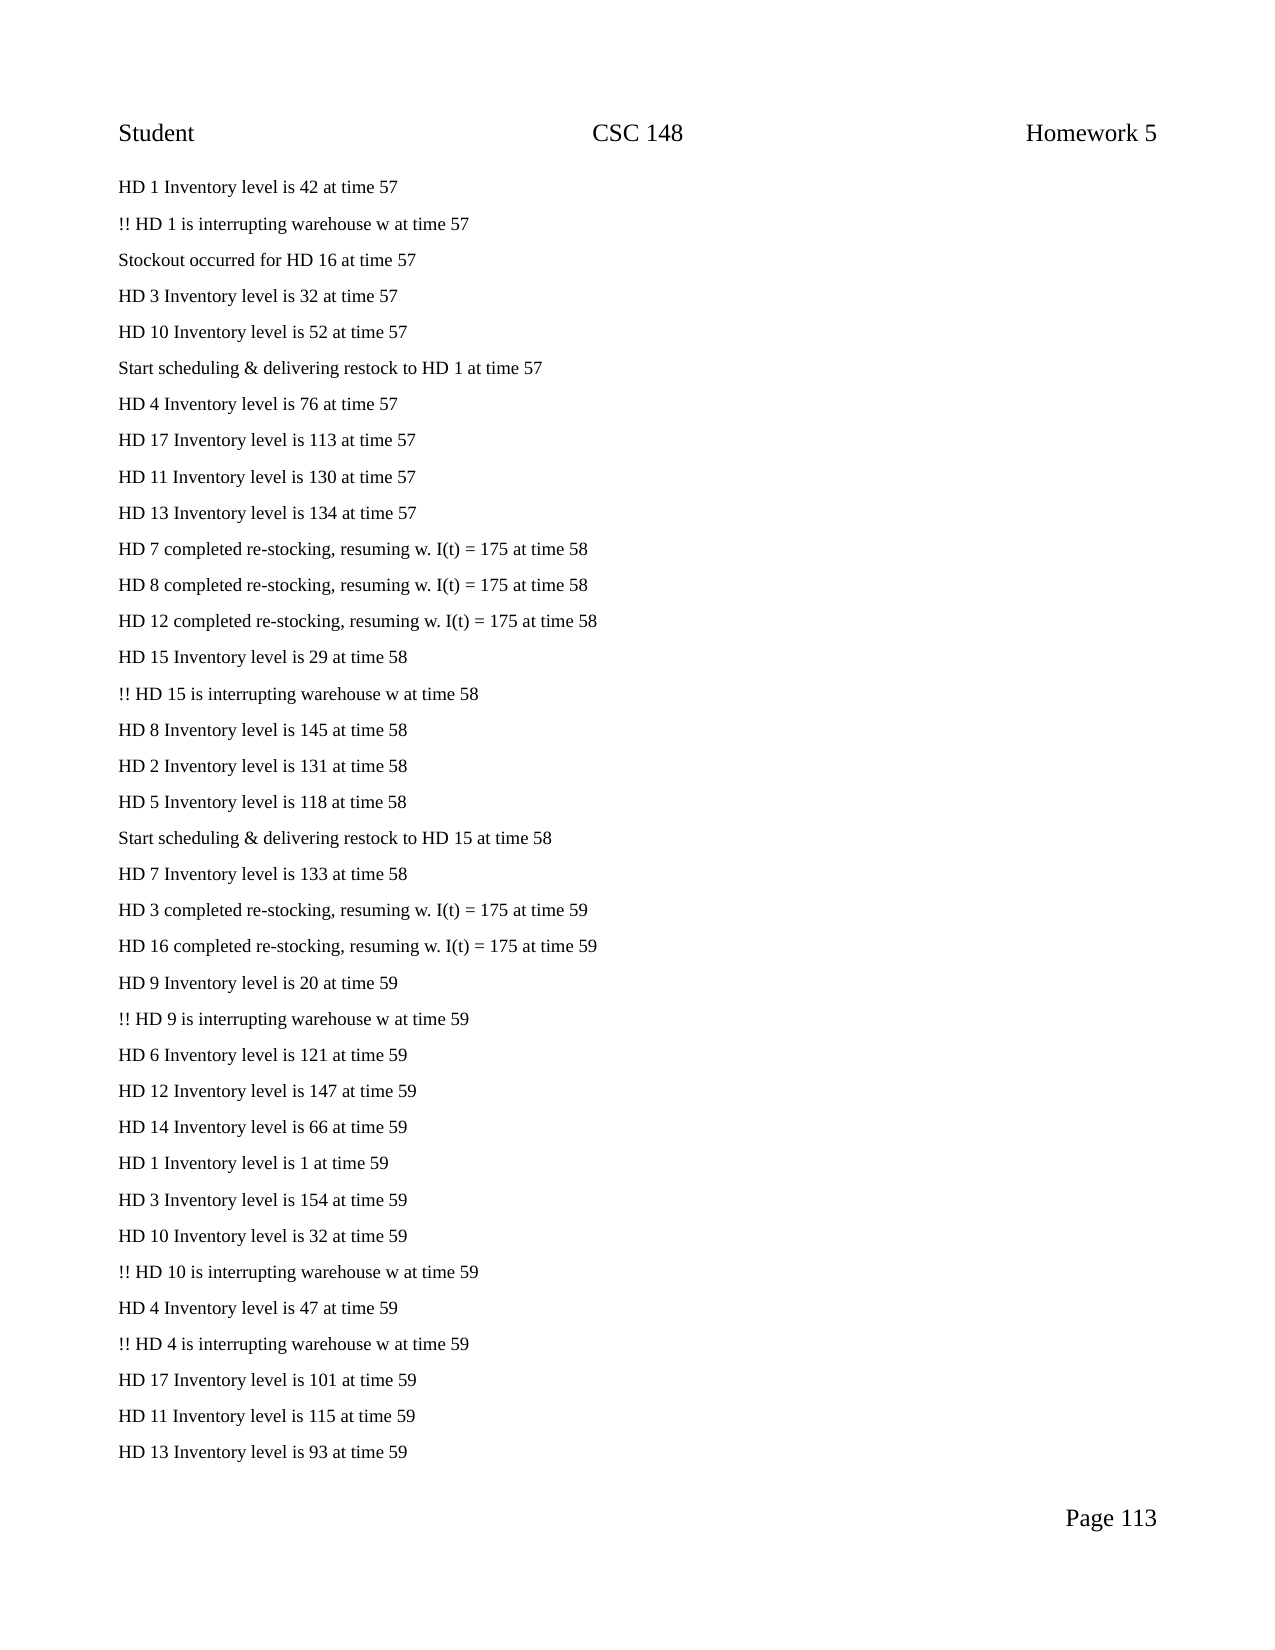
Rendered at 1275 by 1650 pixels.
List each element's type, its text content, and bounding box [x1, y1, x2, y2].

text HD 17 Inventory level is 113 at time 57 [118, 429, 1157, 451]
text HD 12 Inventory level is 147 at time 59 [118, 1080, 1157, 1102]
text !! HD 9 is interrupting warehouse w at time 59 [118, 1008, 1157, 1029]
text HD 13 Inventory level is 134 at time 57 [118, 502, 1157, 523]
text HD 2 Inventory level is 131 at time 58 [118, 755, 1157, 776]
text HD 7 completed re-stocking, resuming w. I(t) = 175 at time 58 [118, 538, 1157, 559]
text HD 17 Inventory level is 101 at time 59 [118, 1369, 1157, 1391]
text HD 11 Inventory level is 115 at time 59 [118, 1405, 1157, 1427]
text HD 4 Inventory level is 76 at time 57 [118, 393, 1157, 415]
text HD 7 Inventory level is 133 at time 58 [118, 863, 1157, 885]
text Stockout occurred for HD 16 at time 57 [118, 249, 1157, 270]
text HD 1 Inventory level is 42 at time 57 [118, 176, 1157, 198]
text HD 9 Inventory level is 20 at time 59 [118, 972, 1157, 993]
text HD 3 completed re-stocking, resuming w. I(t) = 175 at time 59 [118, 899, 1157, 921]
text HD 5 Inventory level is 118 at time 58 [118, 791, 1157, 812]
text HD 16 completed re-stocking, resuming w. I(t) = 175 at time 59 [118, 935, 1157, 957]
text HD 14 Inventory level is 66 at time 59 [118, 1116, 1157, 1138]
text HD 1 Inventory level is 1 at time 59 [118, 1152, 1157, 1174]
text HD 8 completed re-stocking, resuming w. I(t) = 175 at time 58 [118, 574, 1157, 596]
text HD 12 completed re-stocking, resuming w. I(t) = 175 at time 58 [118, 610, 1157, 632]
text !! HD 4 is interrupting warehouse w at time 59 [118, 1333, 1157, 1354]
text HD 4 Inventory level is 47 at time 59 [118, 1297, 1157, 1318]
text HD 10 Inventory level is 52 at time 57 [118, 321, 1157, 342]
text !! HD 15 is interrupting warehouse w at time 58 [118, 682, 1157, 704]
text HD 8 Inventory level is 145 at time 58 [118, 718, 1157, 740]
text HD 11 Inventory level is 130 at time 57 [118, 466, 1157, 487]
text HD 13 Inventory level is 93 at time 59 [118, 1441, 1157, 1463]
text Start scheduling & delivering restock to HD 1 at time 57 [118, 357, 1157, 379]
text HD 10 Inventory level is 32 at time 59 [118, 1224, 1157, 1246]
text HD 15 Inventory level is 29 at time 58 [118, 646, 1157, 668]
text HD 6 Inventory level is 121 at time 59 [118, 1044, 1157, 1065]
text HD 3 Inventory level is 32 at time 57 [118, 285, 1157, 306]
text !! HD 10 is interrupting warehouse w at time 59 [118, 1261, 1157, 1282]
text Start scheduling & delivering restock to HD 15 at time 58 [118, 827, 1157, 848]
text HD 3 Inventory level is 154 at time 59 [118, 1188, 1157, 1210]
text !! HD 1 is interrupting warehouse w at time 57 [118, 212, 1157, 234]
